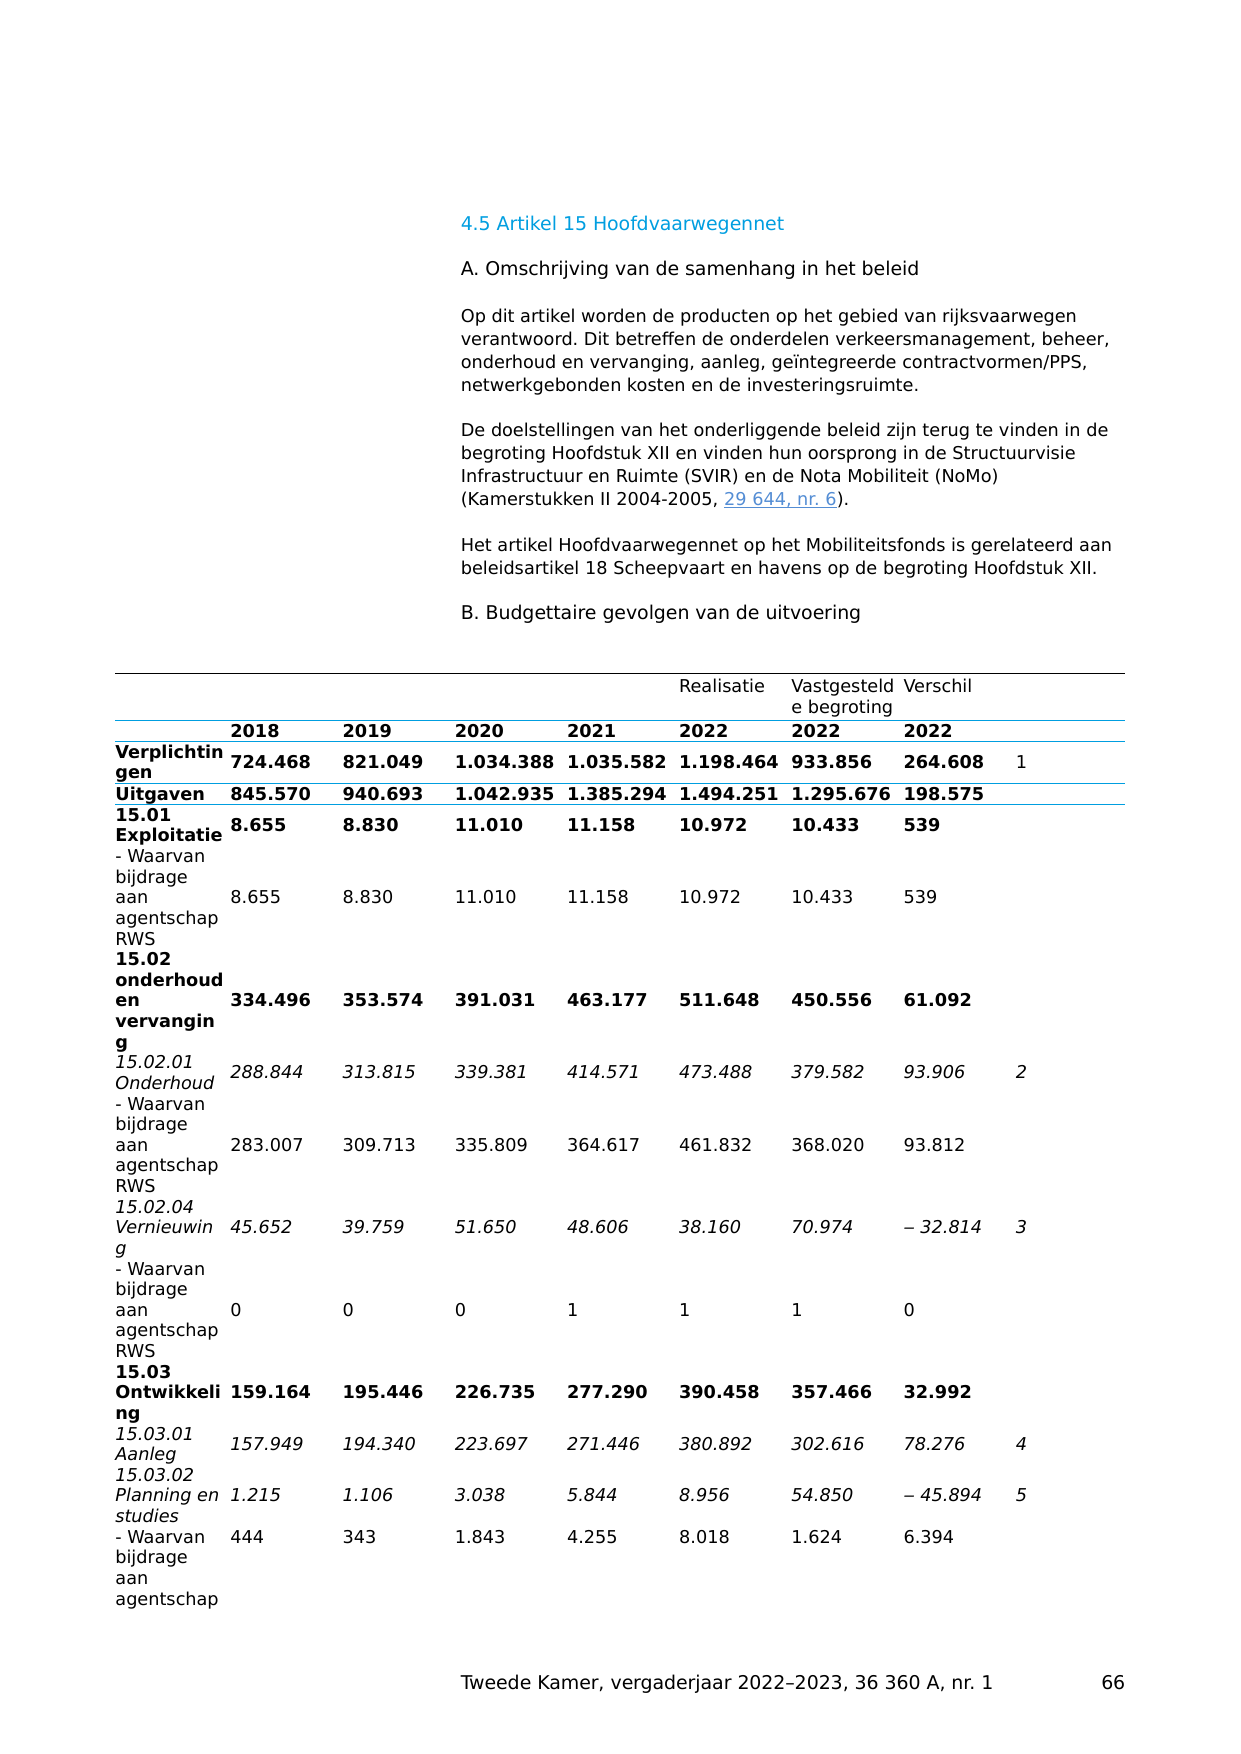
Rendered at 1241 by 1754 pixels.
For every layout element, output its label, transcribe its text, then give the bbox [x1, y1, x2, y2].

table_cell 10.433 [788, 846, 900, 949]
table_cell 933.856 [788, 742, 900, 783]
table_cell 11.158 [564, 846, 676, 949]
table_cell Vastgestelde begroting [788, 674, 900, 720]
table_cell 450.556 [788, 949, 900, 1052]
table_cell 159.164 [227, 1362, 339, 1423]
table_cell 11.010 [452, 805, 564, 846]
table_cell 313.815 [340, 1052, 452, 1093]
table_cell 277.290 [564, 1362, 676, 1423]
title A. Omschrijving van de samenhang in het beleid [461, 258, 1125, 280]
table_cell 8.655 [227, 846, 339, 949]
table_cell 15.02 onderhoud en vervanging [115, 949, 227, 1052]
table_cell 0 [452, 1259, 564, 1362]
table_cell 10.972 [676, 846, 788, 949]
table_cell 15.03 Ontwikkeling [115, 1362, 227, 1423]
table_cell 194.340 [340, 1424, 452, 1465]
table_cell 45.652 [227, 1197, 339, 1258]
table_cell 11.010 [452, 846, 564, 949]
table_cell 4 [1013, 1424, 1125, 1465]
table_cell 463.177 [564, 949, 676, 1052]
table_cell Realisatie [676, 674, 788, 720]
text Het artikel Hoofdvaarwegennet op het Mobiliteitsfonds is gerelateerd aan beleidsartikel 18 Scheepvaart en havens op de begroting Hoofdstuk XII. [461, 533, 1125, 579]
title 4.5 Artikel 15 Hoofdvaarwegennet [461, 213, 1125, 235]
table_cell 461.832 [676, 1094, 788, 1197]
table_cell 1.494.251 [676, 784, 788, 804]
table_cell 264.608 [900, 742, 1013, 783]
table_cell 391.031 [452, 949, 564, 1052]
table_cell Verplichtingen [115, 742, 227, 783]
table_cell 845.570 [227, 784, 339, 804]
table_cell - Waarvan bijdrage aan agentschap RWS [115, 1259, 227, 1362]
table_cell [340, 674, 452, 720]
table_cell Uitgaven [115, 784, 227, 804]
text De doelstellingen van het onderliggende beleid zijn terug te vinden in de begroting Hoofdstuk XII en vinden hun oorsprong in de Structuurvisie Infrastructuur en Ruimte (SVIR) en de Nota Mobiliteit (NoMo) (Kamerstukken II 2004-2005, 29 644, nr. 6). [461, 418, 1125, 510]
table_cell 940.693 [340, 784, 452, 804]
table_cell 0 [900, 1259, 1013, 1362]
text Op dit artikel worden de producten op het gebied van rijksvaarwegen verantwoord. Dit betreffen de onderdelen verkeersmanagement, beheer, onderhoud en vervanging, aanleg, geïntegreerde contractvormen/PPS, netwerkgebonden kosten en de investeringsruimte. [461, 304, 1125, 396]
table_cell 223.697 [452, 1424, 564, 1465]
table_cell 2022 [900, 721, 1013, 741]
table_cell 283.007 [227, 1094, 339, 1197]
table_cell 39.759 [340, 1197, 452, 1258]
table_cell 8.018 [676, 1527, 788, 1609]
table_cell - Waarvan bijdrage aan agentschap [115, 1527, 227, 1609]
table_cell 8.830 [340, 805, 452, 846]
title B. Budgettaire gevolgen van de uitvoering [461, 602, 1125, 624]
table_cell - Waarvan bijdrage aan agentschap RWS [115, 1094, 227, 1197]
table_cell 334.496 [227, 949, 339, 1052]
table_cell 309.713 [340, 1094, 452, 1197]
table_cell 2022 [676, 721, 788, 741]
table_cell 78.276 [900, 1424, 1013, 1465]
table_cell Verschil [900, 674, 1013, 720]
table_cell 2020 [452, 721, 564, 741]
table_cell [1013, 721, 1125, 741]
table_cell 1 [676, 1259, 788, 1362]
table_cell [1013, 784, 1125, 804]
table_cell 1.385.294 [564, 784, 676, 804]
table_cell [1013, 846, 1125, 949]
table_cell ‒ 45.894 [900, 1465, 1013, 1527]
table_cell [452, 674, 564, 720]
table_cell 2018 [227, 721, 339, 741]
table_cell [1013, 805, 1125, 846]
table_cell 539 [900, 846, 1013, 949]
table_cell 1 [564, 1259, 676, 1362]
table_cell 195.446 [340, 1362, 452, 1423]
table_cell 10.972 [676, 805, 788, 846]
table_cell 93.906 [900, 1052, 1013, 1093]
table_cell 3 [1013, 1197, 1125, 1258]
table_cell - Waarvan bijdrage aan agentschap RWS [115, 846, 227, 949]
table_cell 11.158 [564, 805, 676, 846]
table_cell 51.650 [452, 1197, 564, 1258]
table_cell 353.574 [340, 949, 452, 1052]
table_cell 3.038 [452, 1465, 564, 1527]
table_cell 8.830 [340, 846, 452, 949]
table_cell 61.092 [900, 949, 1013, 1052]
table_cell 93.812 [900, 1094, 1013, 1197]
table_cell 357.466 [788, 1362, 900, 1423]
table_cell 339.381 [452, 1052, 564, 1093]
table_cell 157.949 [227, 1424, 339, 1465]
table_cell 343 [340, 1527, 452, 1609]
table_cell [227, 674, 339, 720]
table_cell 2019 [340, 721, 452, 741]
table_cell 6.394 [900, 1527, 1013, 1609]
table_cell 32.992 [900, 1362, 1013, 1423]
table_cell 2021 [564, 721, 676, 741]
table_cell [1013, 674, 1125, 720]
table_cell 15.01 Exploitatie [115, 805, 227, 846]
table_cell 539 [900, 805, 1013, 846]
table_cell 1.042.935 [452, 784, 564, 804]
table_cell 1.034.388 [452, 742, 564, 783]
table_cell [1013, 1362, 1125, 1423]
table_cell 335.809 [452, 1094, 564, 1197]
table_cell 271.446 [564, 1424, 676, 1465]
table_cell 2 [1013, 1052, 1125, 1093]
table_cell 15.03.01 Aanleg [115, 1424, 227, 1465]
table_cell 54.850 [788, 1465, 900, 1527]
table_cell 15.02.04 Vernieuwing [115, 1197, 227, 1258]
table_cell 226.735 [452, 1362, 564, 1423]
table_cell 288.844 [227, 1052, 339, 1093]
table_cell 0 [340, 1259, 452, 1362]
table_header Tabel 35 Budgettaire gevolgen van de uitvoering art. 15 (bedragen x € 1.000) [115, 648, 1125, 672]
table_cell [1013, 1259, 1125, 1362]
table_cell 414.571 [564, 1052, 676, 1093]
table_cell 198.575 [900, 784, 1013, 804]
table_cell 8.956 [676, 1465, 788, 1527]
table_cell 380.892 [676, 1424, 788, 1465]
table_cell 5.844 [564, 1465, 676, 1527]
table_cell 1.215 [227, 1465, 339, 1527]
table_cell 15.02.01 Onderhoud [115, 1052, 227, 1093]
table_cell 821.049 [340, 742, 452, 783]
table_cell 511.648 [676, 949, 788, 1052]
table_cell [1013, 1094, 1125, 1197]
table_cell 390.458 [676, 1362, 788, 1423]
table_cell 1 [788, 1259, 900, 1362]
table_cell 8.655 [227, 805, 339, 846]
table_cell 724.468 [227, 742, 339, 783]
table_cell 379.582 [788, 1052, 900, 1093]
table_cell 70.974 [788, 1197, 900, 1258]
table_cell 0 [227, 1259, 339, 1362]
table_cell 1.843 [452, 1527, 564, 1609]
table_cell 1.106 [340, 1465, 452, 1527]
table_cell [115, 721, 227, 741]
table_cell 444 [227, 1527, 339, 1609]
table_cell 4.255 [564, 1527, 676, 1609]
table_cell 302.616 [788, 1424, 900, 1465]
table_cell 364.617 [564, 1094, 676, 1197]
table_cell ‒ 32.814 [900, 1197, 1013, 1258]
table_cell 1.295.676 [788, 784, 900, 804]
table_cell 473.488 [676, 1052, 788, 1093]
table_cell 1.198.464 [676, 742, 788, 783]
table_cell [564, 674, 676, 720]
table_cell 1.624 [788, 1527, 900, 1609]
table_cell 48.606 [564, 1197, 676, 1258]
table_cell 10.433 [788, 805, 900, 846]
table_cell [1013, 1527, 1125, 1609]
table_cell [115, 674, 227, 720]
table_cell 1 [1013, 742, 1125, 783]
table_cell 5 [1013, 1465, 1125, 1527]
table_cell 2022 [788, 721, 900, 741]
table_cell 1.035.582 [564, 742, 676, 783]
table_cell 38.160 [676, 1197, 788, 1258]
table_cell 368.020 [788, 1094, 900, 1197]
table_cell [1013, 949, 1125, 1052]
table_cell 15.03.02 Planning en studies [115, 1465, 227, 1527]
